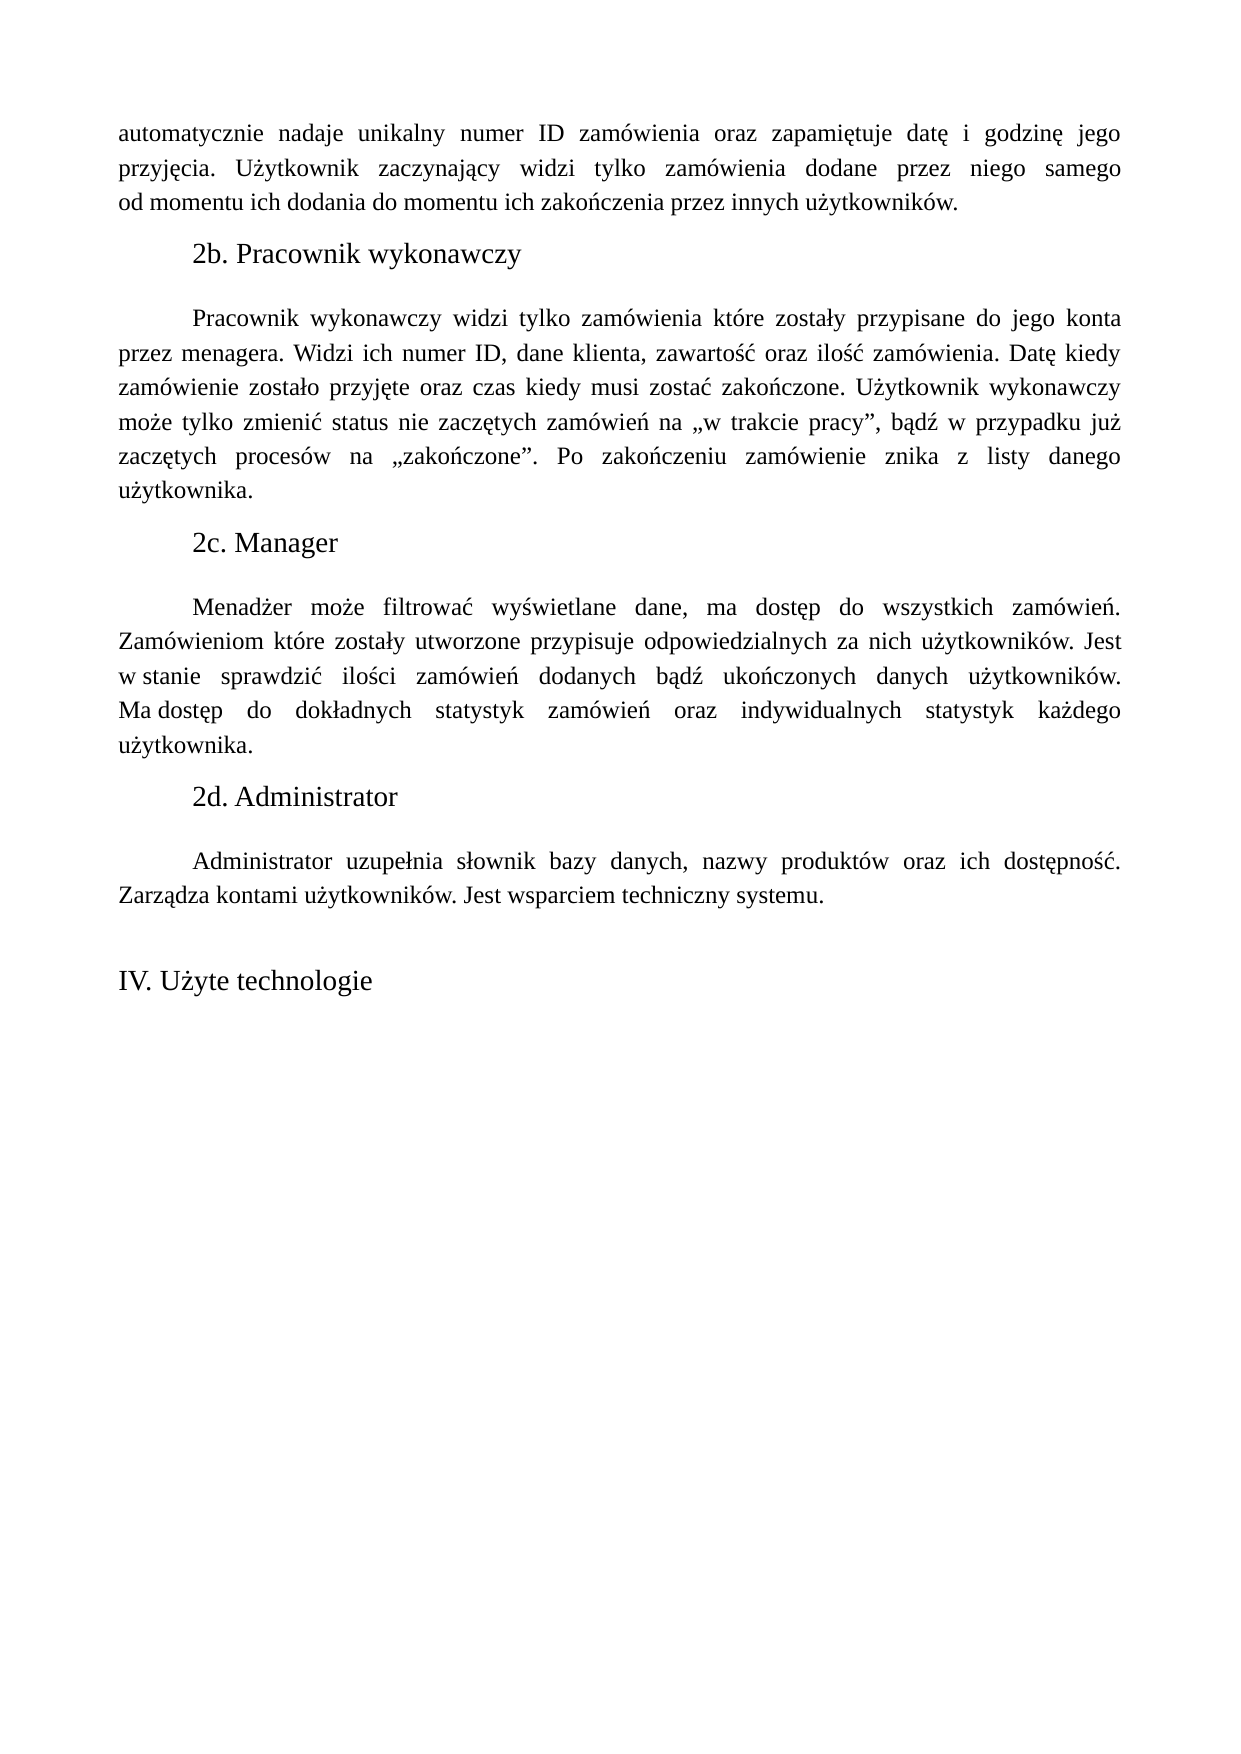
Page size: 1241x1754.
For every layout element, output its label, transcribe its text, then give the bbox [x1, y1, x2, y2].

text 2b. Pracownik wykonawczy [118, 236, 1122, 270]
text automatycznie nadaje unikalny numer ID zamówienia oraz zapamiętuje datę i godzinę jego przyjęcia. Użytkownik zaczynający widzi tylko zamówienia dodane przez niego samego od momentu ich dodania do momentu ich zakończenia przez innych użytkowników. [118, 118, 1122, 216]
text Pracownik wykonawczy widzi tylko zamówienia które zostały przypisane do jego konta przez menagera. Widzi ich numer ID, dane klienta, zawartość oraz ilość zamówienia. Datę kiedy zamówienie zostało przyjęte oraz czas kiedy musi zostać zakończone. Użytkownik wykonawczy może tylko zmienić status nie zaczętych zamówień na „w trakcie pracy”, bądź w przypadku już zaczętych procesów na „zakończone”. Po zakończeniu zamówienie znika z listy danego użytkownika. [118, 303, 1122, 504]
text Menadżer może filtrować wyświetlane dane, ma dostęp do wszystkich zamówień. Zamówieniom które zostały utworzone przypisuje odpowiedzialnych za nich użytkowników. Jest w stanie sprawdzić ilości zamówień dodanych bądź ukończonych danych użytkowników. Ma dostęp do dokładnych statystyk zamówień oraz indywidualnych statystyk każdego użytkownika. [118, 592, 1122, 758]
text 2c. Manager [118, 525, 1122, 558]
text IV. Użyte technologie [118, 963, 1122, 996]
text Administrator uzupełnia słownik bazy danych, nazwy produktów oraz ich dostępność. Zarządza kontami użytkowników. Jest wsparciem techniczny systemu. [118, 846, 1122, 909]
text 2d. Administrator [118, 779, 1122, 812]
